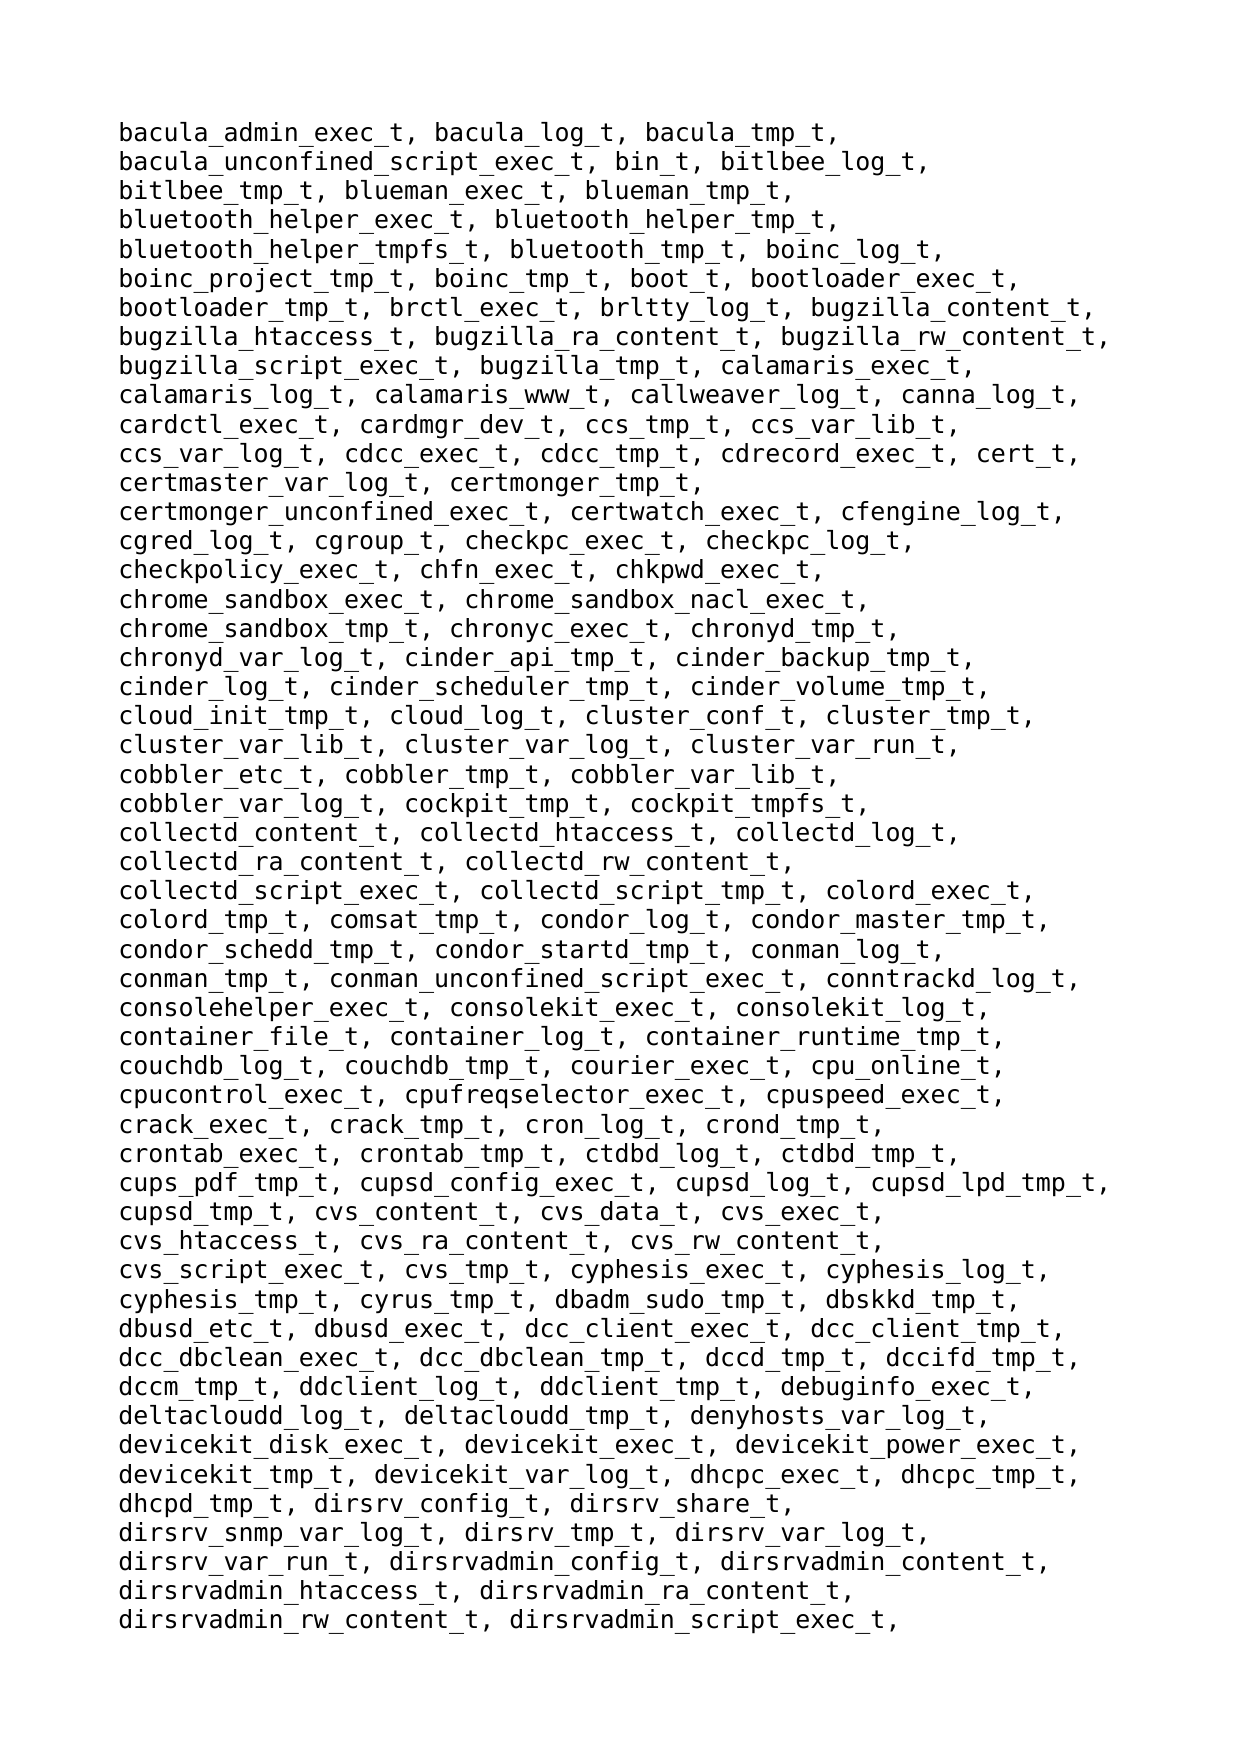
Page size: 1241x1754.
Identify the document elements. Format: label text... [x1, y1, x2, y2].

text bacula_admin_exec_t, bacula_log_t, bacula_tmp_t, bacula_unconfined_script_exec_t, bin_t, bitlbee_log_t, bitlbee_tmp_t, blueman_exec_t, blueman_tmp_t, bluetooth_helper_exec_t, bluetooth_helper_tmp_t, bluetooth_helper_tmpfs_t, bluetooth_tmp_t, boinc_log_t, boinc_project_tmp_t, boinc_tmp_t, boot_t, bootloader_exec_t, bootloader_tmp_t, brctl_exec_t, brltty_log_t, bugzilla_content_t, bugzilla_htaccess_t, bugzilla_ra_content_t, bugzilla_rw_content_t, bugzilla_script_exec_t, bugzilla_tmp_t, calamaris_exec_t, calamaris_log_t, calamaris_www_t, callweaver_log_t, canna_log_t, cardctl_exec_t, cardmgr_dev_t, ccs_tmp_t, ccs_var_lib_t, ccs_var_log_t, cdcc_exec_t, cdcc_tmp_t, cdrecord_exec_t, cert_t, certmaster_var_log_t, certmonger_tmp_t, certmonger_unconfined_exec_t, certwatch_exec_t, cfengine_log_t, cgred_log_t, cgroup_t, checkpc_exec_t, checkpc_log_t, checkpolicy_exec_t, chfn_exec_t, chkpwd_exec_t, chrome_sandbox_exec_t, chrome_sandbox_nacl_exec_t, chrome_sandbox_tmp_t, chronyc_exec_t, chronyd_tmp_t, chronyd_var_log_t, cinder_api_tmp_t, cinder_backup_tmp_t, cinder_log_t, cinder_scheduler_tmp_t, cinder_volume_tmp_t, cloud_init_tmp_t, cloud_log_t, cluster_conf_t, cluster_tmp_t, cluster_var_lib_t, cluster_var_log_t, cluster_var_run_t, cobbler_etc_t, cobbler_tmp_t, cobbler_var_lib_t, cobbler_var_log_t, cockpit_tmp_t, cockpit_tmpfs_t, collectd_content_t, collectd_htaccess_t, collectd_log_t, collectd_ra_content_t, collectd_rw_content_t, collectd_script_exec_t, collectd_script_tmp_t, colord_exec_t, colord_tmp_t, comsat_tmp_t, condor_log_t, condor_master_tmp_t, condor_schedd_tmp_t, condor_startd_tmp_t, conman_log_t, conman_tmp_t, conman_unconfined_script_exec_t, conntrackd_log_t, consolehelper_exec_t, consolekit_exec_t, consolekit_log_t, container_file_t, container_log_t, container_runtime_tmp_t, couchdb_log_t, couchdb_tmp_t, courier_exec_t, cpu_online_t, cpucontrol_exec_t, cpufreqselector_exec_t, cpuspeed_exec_t, crack_exec_t, crack_tmp_t, cron_log_t, crond_tmp_t, crontab_exec_t, crontab_tmp_t, ctdbd_log_t, ctdbd_tmp_t, cups_pdf_tmp_t, cupsd_config_exec_t, cupsd_log_t, cupsd_lpd_tmp_t, cupsd_tmp_t, cvs_content_t, cvs_data_t, cvs_exec_t, cvs_htaccess_t, cvs_ra_content_t, cvs_rw_content_t, cvs_script_exec_t, cvs_tmp_t, cyphesis_exec_t, cyphesis_log_t, cyphesis_tmp_t, cyrus_tmp_t, dbadm_sudo_tmp_t, dbskkd_tmp_t, dbusd_etc_t, dbusd_exec_t, dcc_client_exec_t, dcc_client_tmp_t, dcc_dbclean_exec_t, dcc_dbclean_tmp_t, dccd_tmp_t, dccifd_tmp_t, dccm_tmp_t, ddclient_log_t, ddclient_tmp_t, debuginfo_exec_t, deltacloudd_log_t, deltacloudd_tmp_t, denyhosts_var_log_t, devicekit_disk_exec_t, devicekit_exec_t, devicekit_power_exec_t, devicekit_tmp_t, devicekit_var_log_t, dhcpc_exec_t, dhcpc_tmp_t, dhcpd_tmp_t, dirsrv_config_t, dirsrv_share_t, dirsrv_snmp_var_log_t, dirsrv_tmp_t, dirsrv_var_log_t, dirsrv_var_run_t, dirsrvadmin_config_t, dirsrvadmin_content_t, dirsrvadmin_htaccess_t, dirsrvadmin_ra_content_t, dirsrvadmin_rw_content_t, dirsrvadmin_script_exec_t, [118, 118, 1122, 1635]
